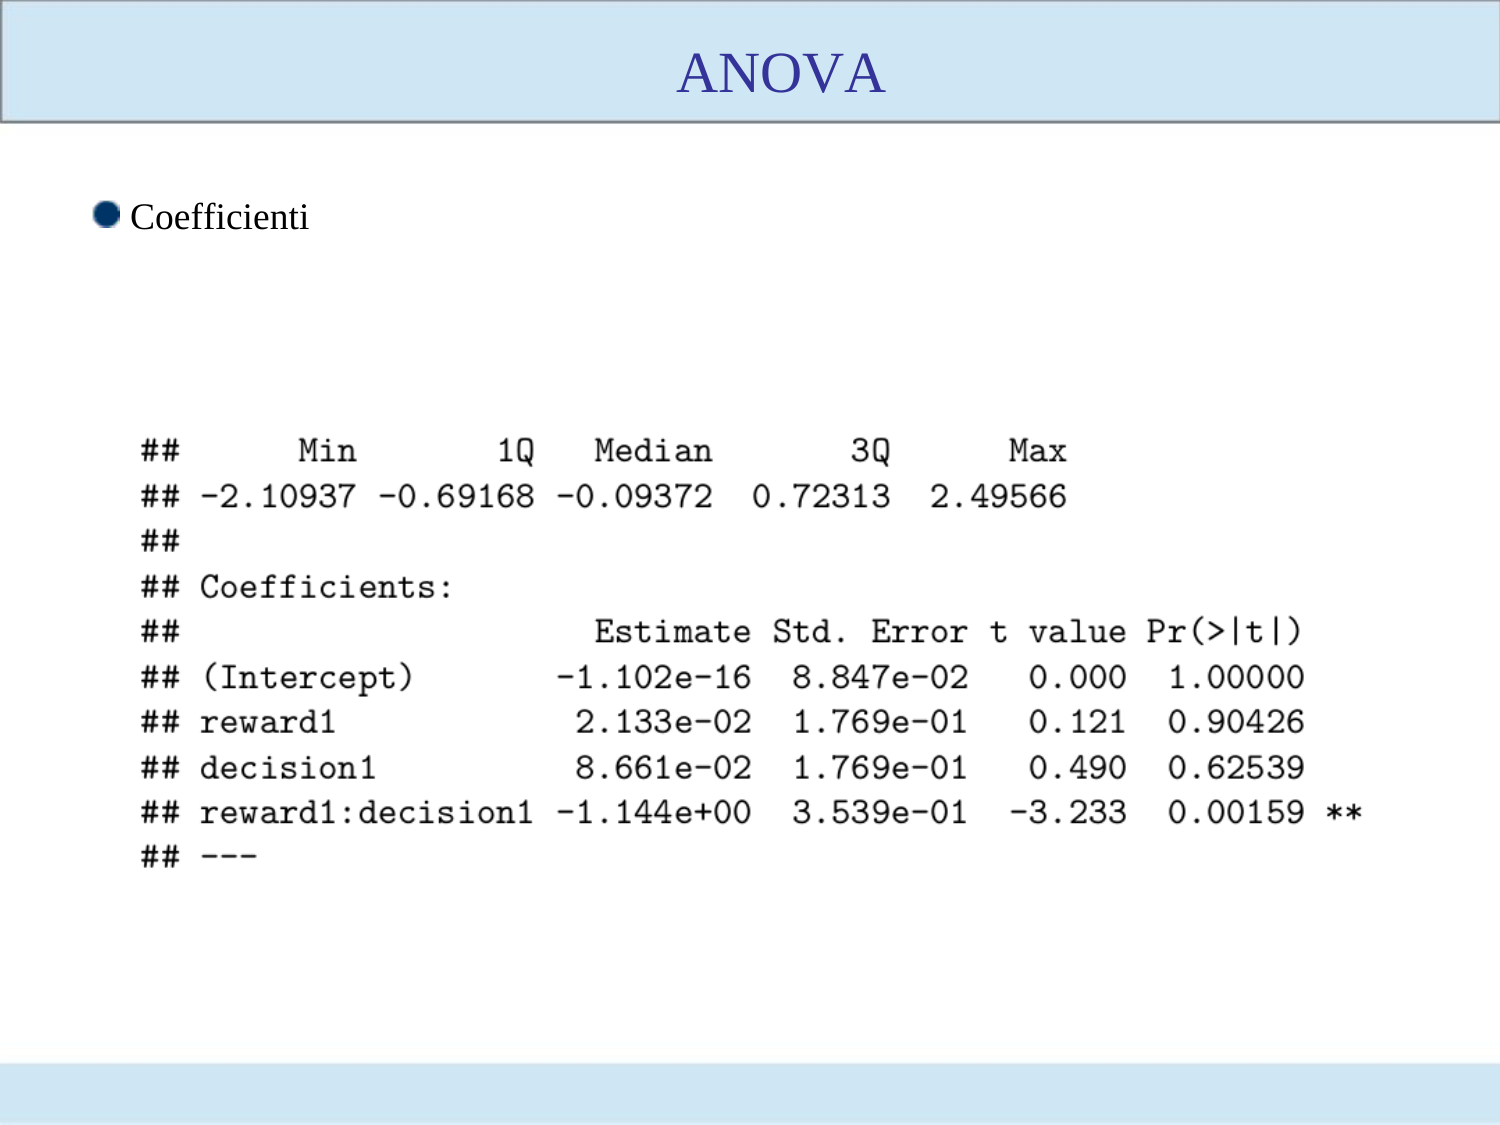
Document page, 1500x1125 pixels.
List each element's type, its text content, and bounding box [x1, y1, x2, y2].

title ANOVA [249, 21, 1313, 117]
picture [0, 0, 1500, 1125]
picture [89, 197, 120, 228]
text_box Coefficienti [75, 149, 1500, 246]
